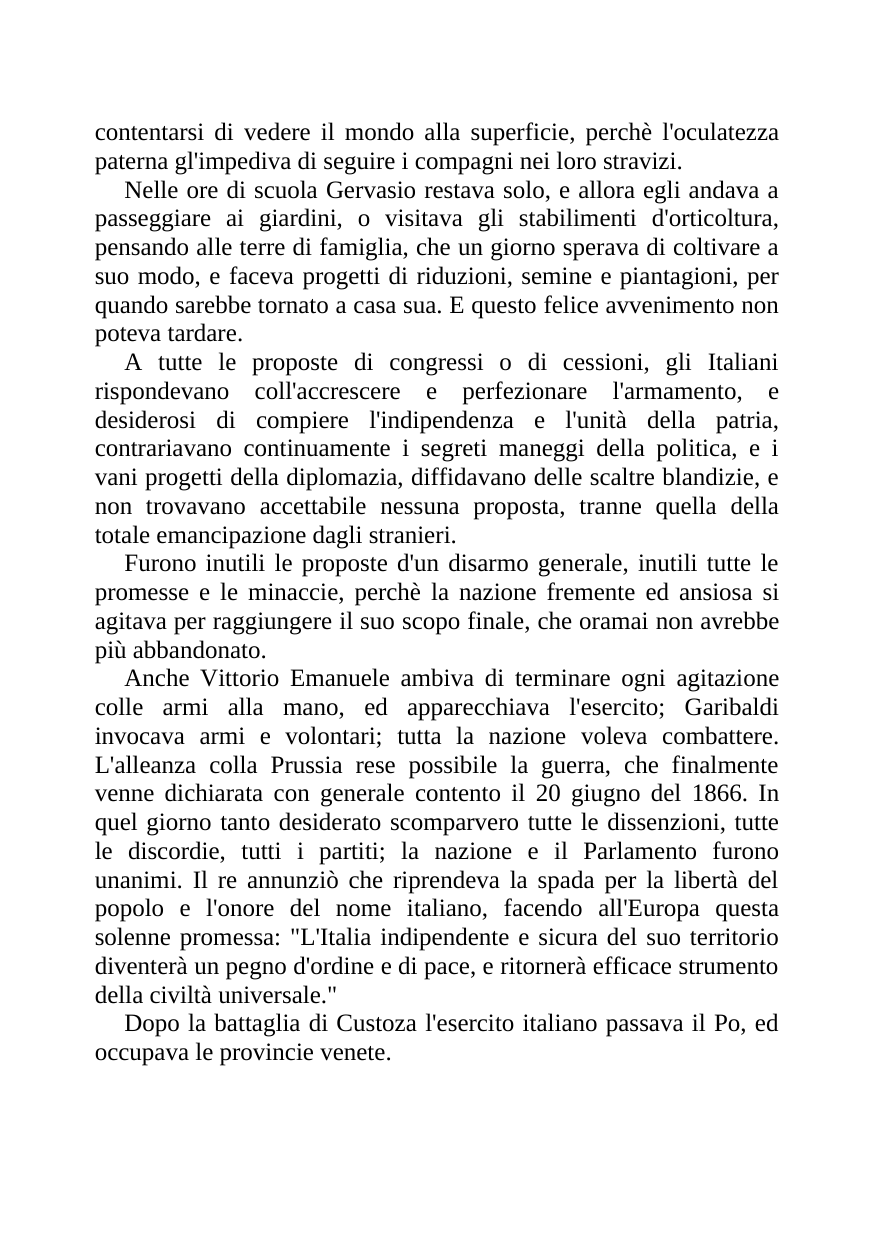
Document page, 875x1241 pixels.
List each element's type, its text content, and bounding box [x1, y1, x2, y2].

text Furono inutili le proposte d'un disarmo generale, inutili tutte le promesse e le minaccie, perchè la nazione fremente ed ansiosa si agitava per raggiungere il suo scopo finale, che oramai non avrebbe più abbandonato. [94, 548, 779, 663]
text contentarsi di vedere il mondo alla superficie, perchè l'oculatezza paterna gl'impediva di seguire i compagni nei loro stravizi. [94, 117, 779, 175]
text Anche Vittorio Emanuele ambiva di terminare ogni agitazione colle armi alla mano, ed apparecchiava l'esercito; Garibaldi invocava armi e volontari; tutta la nazione voleva combattere. L'alleanza colla Prussia rese possibile la guerra, che finalmente venne dichiarata con generale contento il 20 giugno del 1866. In quel giorno tanto desiderato scomparvero tutte le dissenzioni, tutte le discordie, tutti i partiti; la nazione e il Parlamento furono unanimi. Il re annunziò che riprendeva la spada per la libertà del popolo e l'onore del nome italiano, facendo all'Europa questa solenne promessa: "L'Italia indipendente e sicura del suo territorio diventerà un pegno d'ordine e di pace, e ritornerà efficace strumento della civiltà universale." [94, 663, 779, 1008]
text Nelle ore di scuola Gervasio restava solo, e allora egli andava a passeggiare ai giardini, o visitava gli stabilimenti d'orticoltura, pensando alle terre di famiglia, che un giorno sperava di coltivare a suo modo, e faceva progetti di riduzioni, semine e piantagioni, per quando sarebbe tornato a casa sua. E questo felice avvenimento non poteva tardare. [94, 175, 779, 347]
text Dopo la battaglia di Custoza l'esercito italiano passava il Po, ed occupava le provincie venete. [94, 1008, 779, 1066]
text A tutte le proposte di congressi o di cessioni, gli Italiani rispondevano coll'accrescere e perfezionare l'armamento, e desiderosi di compiere l'indipendenza e l'unità della patria, contrariavano continuamente i segreti maneggi della politica, e i vani progetti della diplomazia, diffidavano delle scaltre blandizie, e non trovavano accettabile nessuna proposta, tranne quella della totale emancipazione dagli stranieri. [94, 347, 779, 548]
